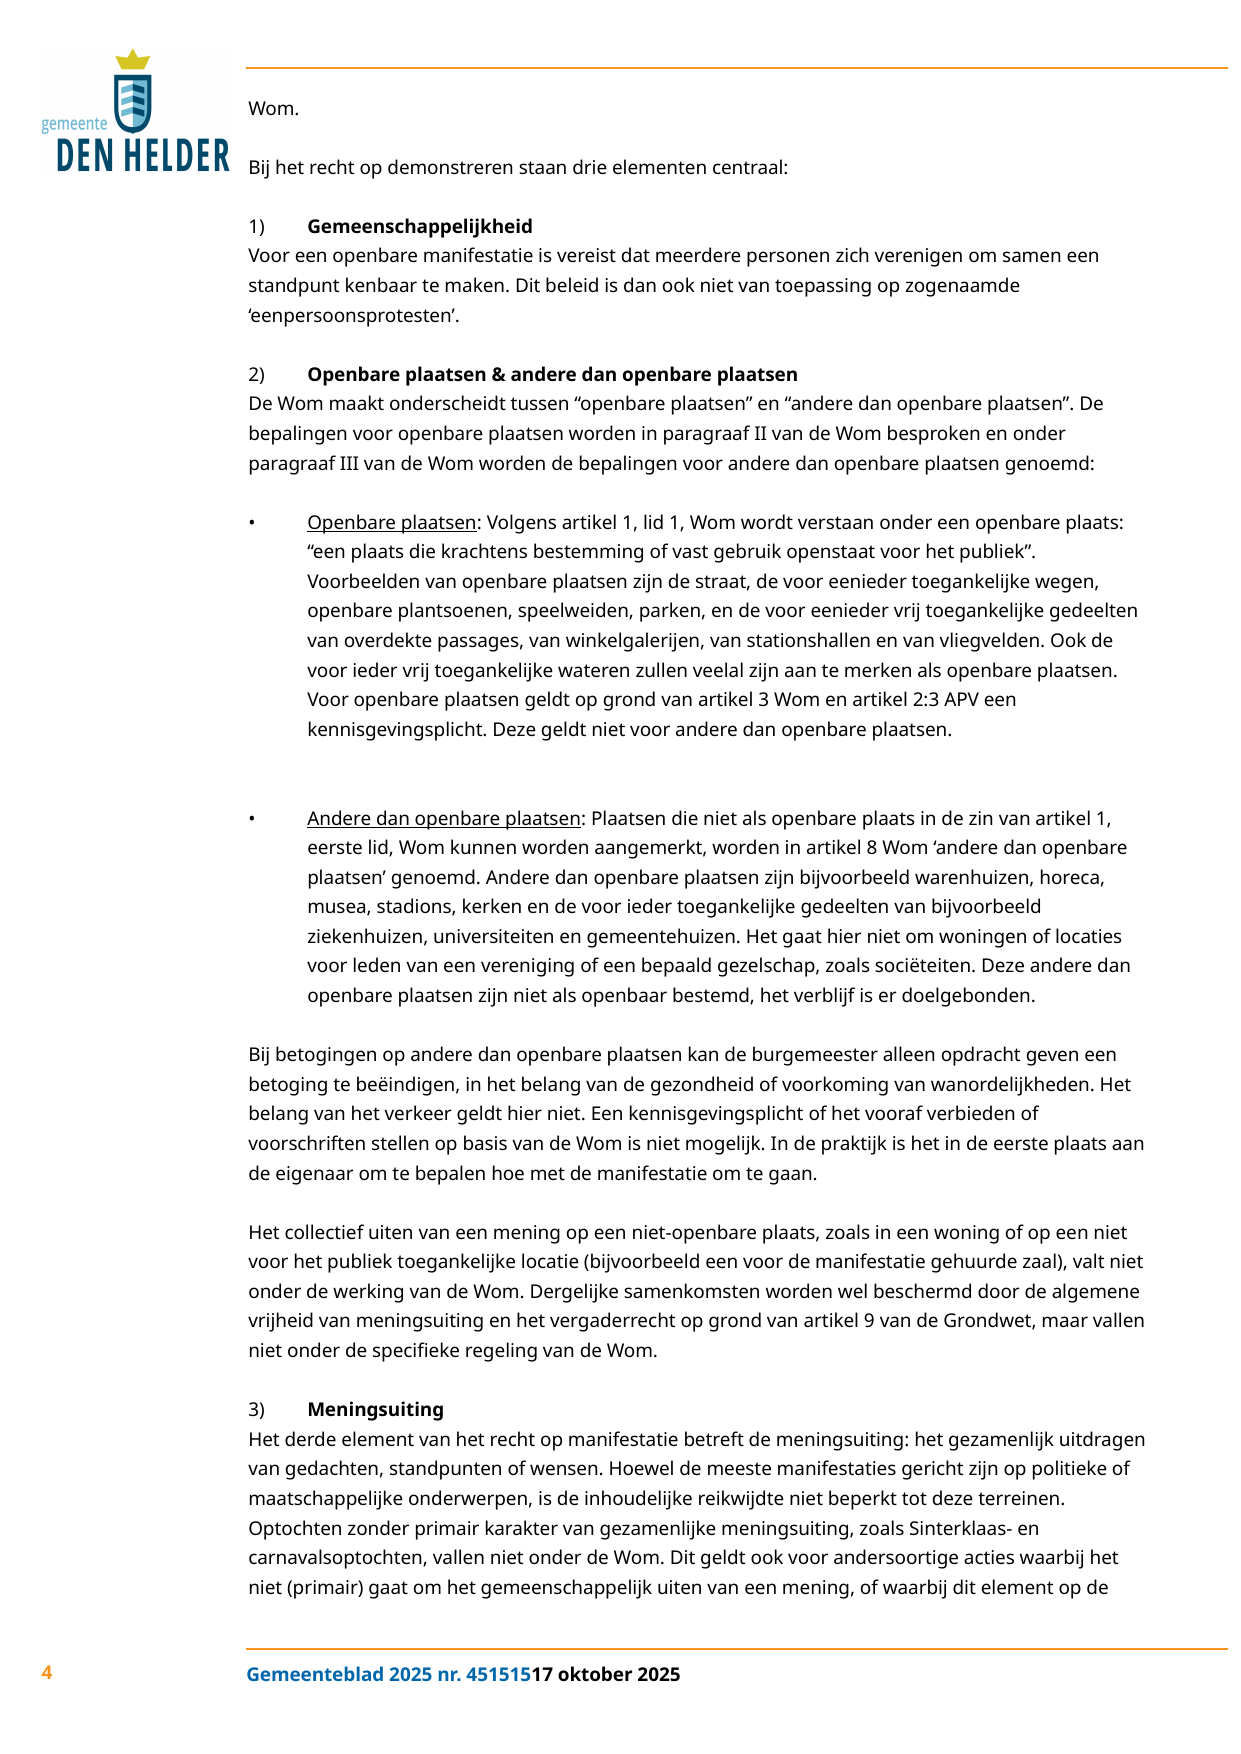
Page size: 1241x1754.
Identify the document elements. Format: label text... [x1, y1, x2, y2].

text De Wom maakt onderscheidt tussen “openbare plaatsen” en “andere dan openbare plaatsen”. De bepalingen voor openbare plaatsen worden in paragraaf II van de Wom besproken en onder paragraaf III van de Wom worden de bepalingen voor andere dan openbare plaatsen genoemd: [248, 391, 1152, 476]
picture [63, 144, 68, 165]
text Wom. [248, 95, 1152, 121]
text Bij betogingen op andere dan openbare plaatsen kan de burgemeester alleen opdracht geven een betoging te beëindigen, in het belang van de gezondheid of voorkoming van wanordelijkheden. Het belang van het verkeer geldt hier niet. Een kennisgevingsplicht of het vooraf verbieden of voorschriften stellen op basis van de Wom is niet mogelijk. In de praktijk is het in de eerste plaats aan de eigenaar om te bepalen hoe met de manifestatie om te gaan. [248, 1041, 1152, 1186]
picture [182, 144, 187, 165]
list Openbare plaatsen & andere dan openbare plaatsen [248, 361, 1152, 387]
text Het derde element van het recht op manifestatie betreft de meningsuiting: het gezamenlijk uitdragen van gedachten, standpunten of wensen. Hoewel de meeste manifestaties gericht zijn op politieke of maatschappelijke onderwerpen, is de inhoudelijke reikwijdte niet beperkt tot deze terreinen. [248, 1426, 1152, 1511]
list Meningsuiting [248, 1396, 1152, 1422]
list Andere dan openbare plaatsen: Plaatsen die niet als openbare plaats in de zin van artikel 1, eerste lid, Wom kunnen worden aangemerkt, worden in artikel 8 Wom ‘andere dan openbare plaatsen’ genoemd. Andere dan openbare plaatsen zijn bijvoorbeeld warenhuizen, horeca, musea, stadions, kerken en de voor ieder toegankelijke gedeelten van bijvoorbeeld ziekenhuizen, universiteiten en gemeentehuizen. Het gaat hier niet om woningen of locaties voor leden van een vereniging of een bepaald gezelschap, zoals sociëteiten. Deze andere dan openbare plaatsen zijn niet als openbaar bestemd, het verblijf is er doelgebonden. [248, 805, 1152, 1008]
list Gemeenschappelijkheid [248, 213, 1152, 239]
picture [220, 160, 224, 172]
list Openbare plaatsen: Volgens artikel 1, lid 1, Wom wordt verstaan onder een openbare plaats: “een plaats die krachtens bestemming of vast gebruik openstaat voor het publiek”. Voorbeelden van openbare plaatsen zijn de straat, de voor eenieder toegankelijke wegen, openbare plantsoenen, speelweiden, parken, en de voor eenieder vrij toegankelijke gedeelten van overdekte passages, van winkelgalerijen, van stationshallen en van vliegvelden. Ook de voor ieder vrij toegankelijke wateren zullen veelal zijn aan te merken als openbare plaatsen. Voor openbare plaatsen geldt op grond van artikel 3 Wom en artikel 2:3 APV een kennisgevingsplicht. Deze geldt niet voor andere dan openbare plaatsen. [248, 509, 1152, 742]
text Het collectief uiten van een mening op een niet-openbare plaats, zoals in een woning of op een niet voor het publiek toegankelijke locatie (bijvoorbeeld een voor de manifestatie gehuurde zaal), valt niet onder de werking van de Wom. Dergelijke samenkomsten worden wel beschermd door de algemene vrijheid van meningsuiting en het vergaderrecht op grond van artikel 9 van de Grondwet, maar vallen niet onder de specifieke regeling van de Wom. [248, 1219, 1152, 1363]
text Voor een openbare manifestatie is vereist dat meerdere personen zich verenigen om samen een standpunt kenbaar te maken. Dit beleid is dan ook niet van toepassing op zogenaamde ‘eenpersoonsprotesten’. [248, 243, 1152, 328]
text Optochten zonder primair karakter van gezamenlijke meningsuiting, zoals Sinterklaas- en carnavalsoptochten, vallen niet onder de Wom. Dit geldt ook voor andersoortige acties waarbij het niet (primair) gaat om het gemeenschappelijk uiten van een mening, of waarbij dit element op de [248, 1515, 1152, 1600]
picture [130, 157, 135, 172]
text Bij het recht op demonstreren staan drie elementen centraal: [248, 154, 1152, 180]
picture [41, 47, 231, 172]
picture [100, 154, 106, 172]
